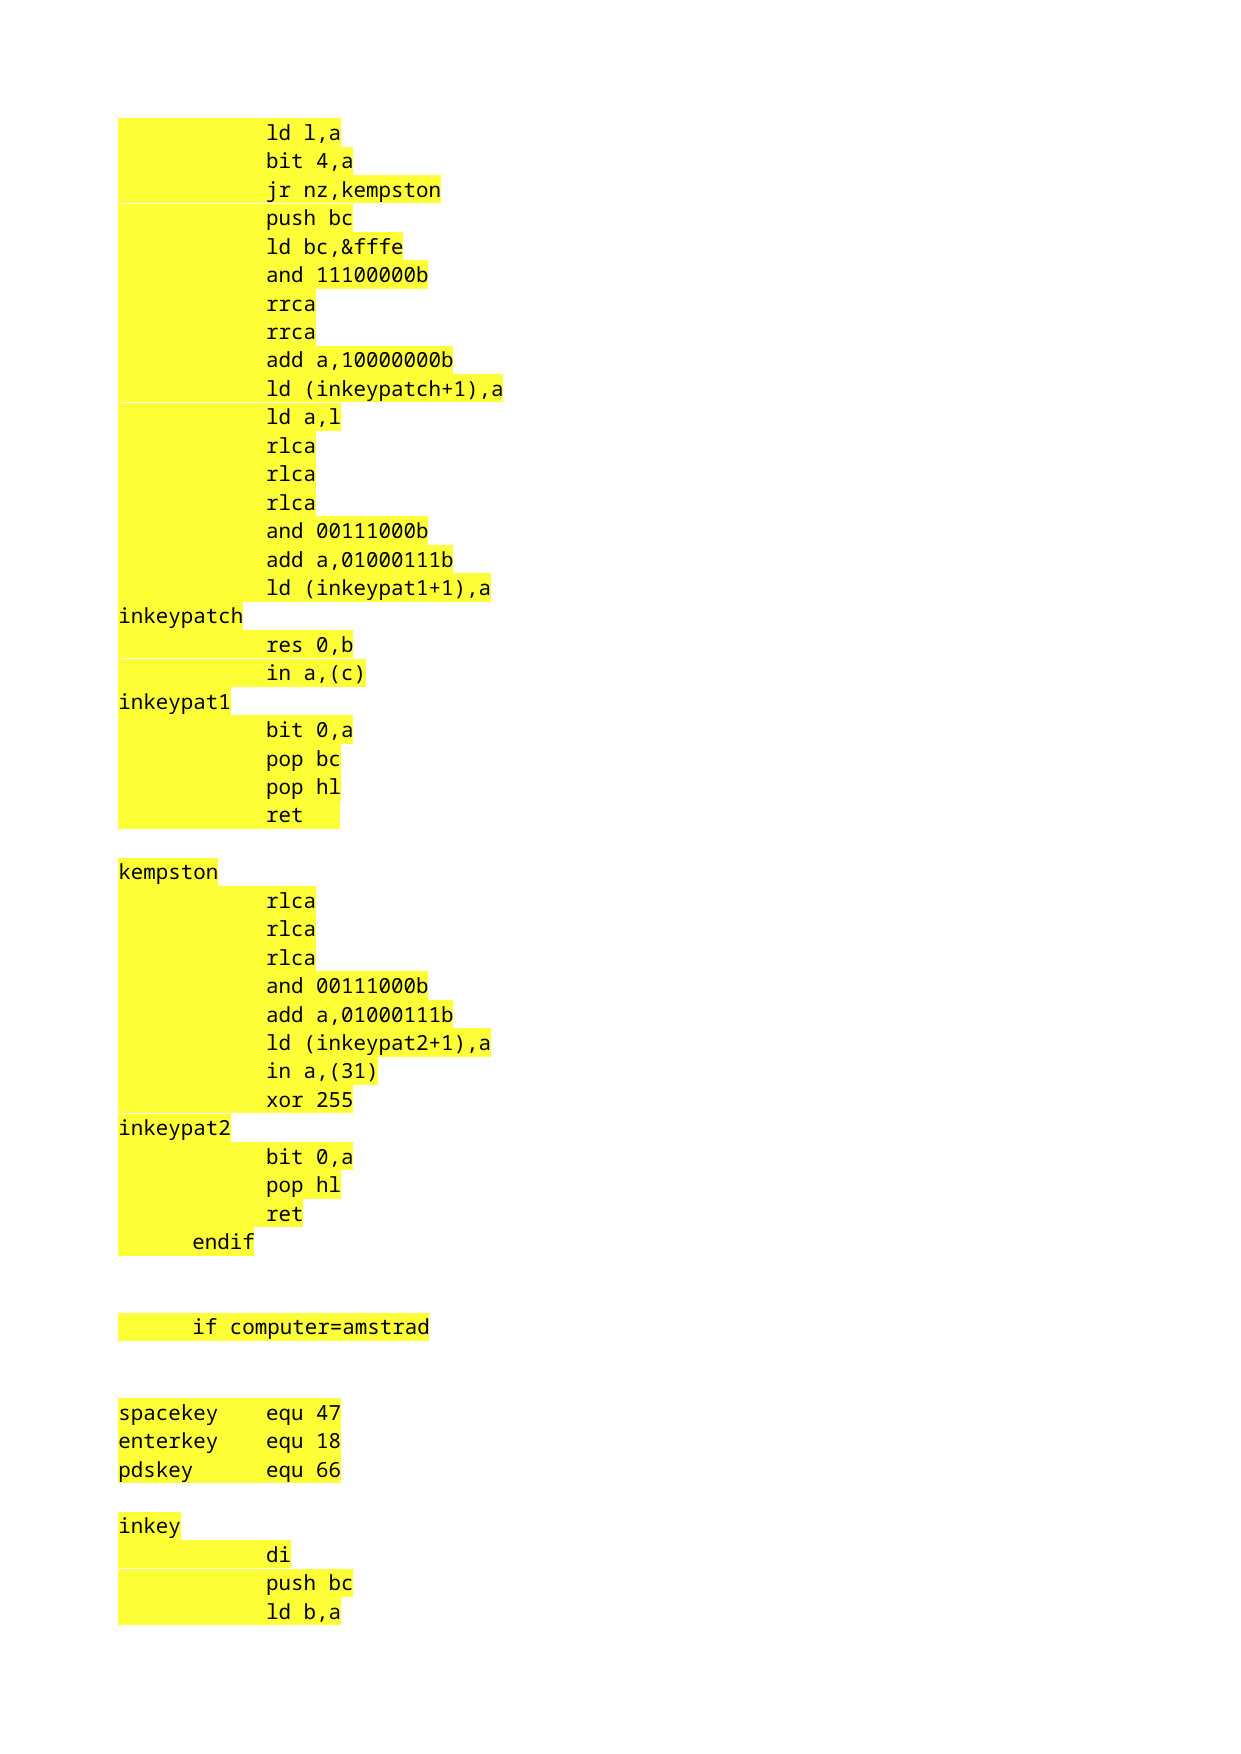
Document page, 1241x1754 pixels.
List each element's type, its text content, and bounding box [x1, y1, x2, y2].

text rlca [118, 488, 1122, 516]
text rlca [118, 943, 1122, 971]
text enterkey equ 18 [118, 1426, 1122, 1455]
text pop hl [118, 1170, 1122, 1199]
text ld b,a [118, 1597, 1122, 1625]
text inkeypat1 [118, 687, 1122, 715]
text pop bc [118, 744, 1122, 772]
text spacekey equ 47 [118, 1398, 1122, 1426]
text rlca [118, 886, 1122, 914]
text rlca [118, 431, 1122, 459]
text jr nz,kempston [118, 175, 1122, 203]
text if computer=amstrad [118, 1312, 1122, 1341]
text di [118, 1540, 1122, 1568]
text in a,(31) [118, 1057, 1122, 1085]
text ld (inkeypat1+1),a [118, 573, 1122, 602]
text rlca [118, 459, 1122, 488]
text push bc [118, 203, 1122, 232]
text bit 0,a [118, 715, 1122, 744]
text ret [118, 1199, 1122, 1227]
text bit 0,a [118, 1142, 1122, 1170]
text ret [118, 801, 1122, 829]
text kempston [118, 857, 1122, 886]
text ld a,l [118, 402, 1122, 431]
text ld bc,&fffe [118, 232, 1122, 260]
text in a,(c) [118, 658, 1122, 687]
text ld (inkeypat2+1),a [118, 1028, 1122, 1057]
text inkeypatch [118, 602, 1122, 630]
text xor 255 [118, 1085, 1122, 1113]
text bit 4,a [118, 147, 1122, 175]
text pop hl [118, 772, 1122, 801]
text ld l,a [118, 118, 1122, 147]
text add a,01000111b [118, 545, 1122, 573]
text rrca [118, 317, 1122, 346]
text push bc [118, 1568, 1122, 1597]
text pdskey equ 66 [118, 1455, 1122, 1483]
text add a,01000111b [118, 1000, 1122, 1028]
text and 11100000b [118, 260, 1122, 289]
text rrca [118, 289, 1122, 317]
text inkeypat2 [118, 1113, 1122, 1142]
text endif [118, 1227, 1122, 1256]
text add a,10000000b [118, 346, 1122, 374]
text and 00111000b [118, 971, 1122, 1000]
text and 00111000b [118, 516, 1122, 545]
text inkey [118, 1512, 1122, 1540]
text ld (inkeypatch+1),a [118, 374, 1122, 402]
text rlca [118, 914, 1122, 943]
text res 0,b [118, 630, 1122, 658]
